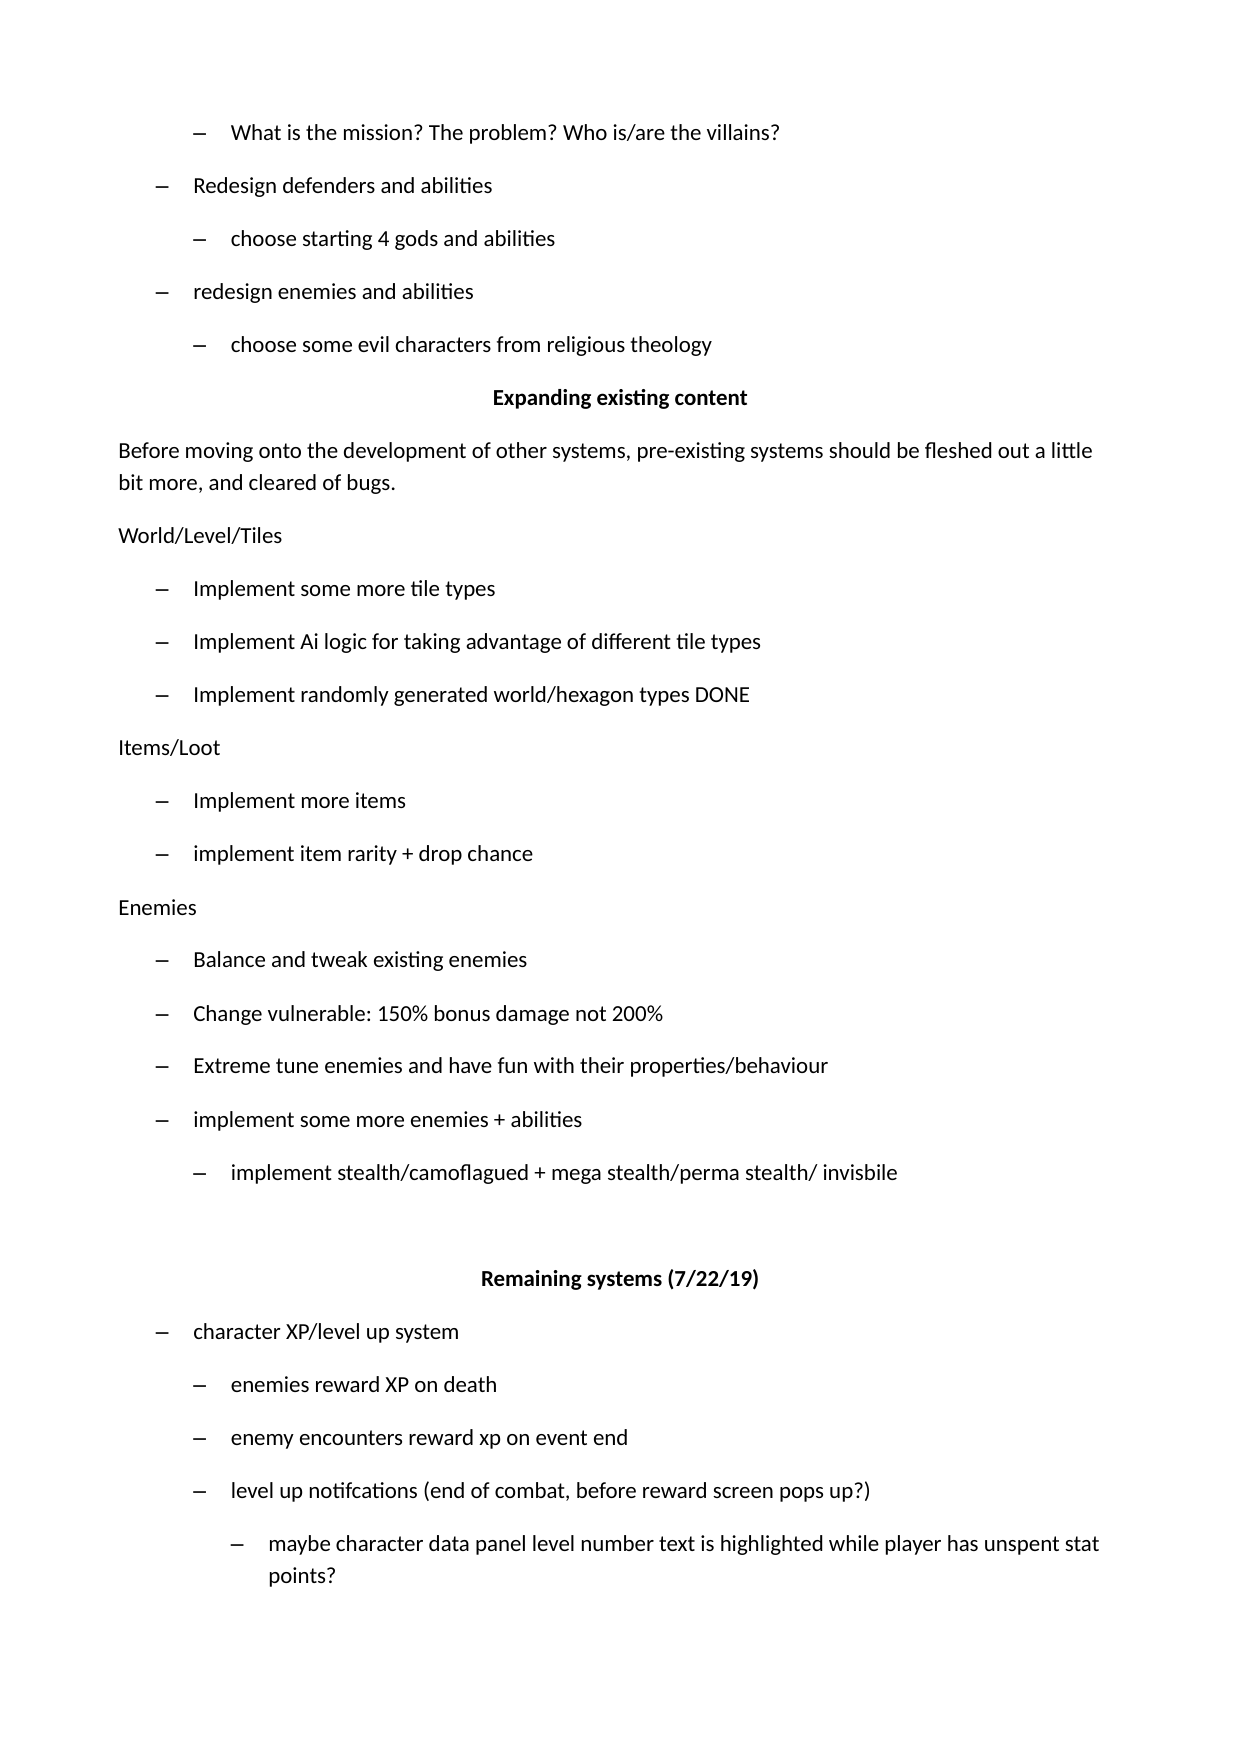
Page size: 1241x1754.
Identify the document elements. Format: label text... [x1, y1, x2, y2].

list enemy encounters reward xp on event end [193, 1423, 1122, 1451]
text Expanding existing content [118, 383, 1122, 411]
list Change vulnerable: 150% bonus damage not 200% [156, 999, 1122, 1027]
list enemies reward XP on death [193, 1370, 1122, 1398]
list choose starting 4 gods and abilities [193, 224, 1122, 252]
list Extreme tune enemies and have fun with their properties/behaviour [156, 1052, 1122, 1080]
list implement stealth/camoflagued + mega stealth/perma stealth/ invisbile [193, 1158, 1122, 1186]
list implement some more enemies + abilities [156, 1105, 1122, 1133]
list maybe character data panel level number text is highlighted while player has unspent stat points? [231, 1529, 1122, 1589]
list Balance and tweak existing enemies [156, 946, 1122, 974]
text Enemies [118, 893, 1122, 921]
list Implement Ai logic for taking advantage of different tile types [156, 627, 1122, 656]
list Implement randomly generated world/hexagon types DONE [156, 681, 1122, 708]
list redesign enemies and abilities [156, 277, 1122, 305]
text Before moving onto the development of other systems, pre-existing systems should be fleshed out a little bit more, and cleared of bugs. [118, 436, 1122, 496]
text Items/Loot [118, 733, 1122, 762]
list Redesign defenders and abilities [156, 171, 1122, 199]
list What is the mission? The problem? Who is/are the villains? [193, 118, 1122, 146]
text World/Level/Tiles [118, 521, 1122, 549]
list level up notifcations (end of combat, before reward screen pops up?) [193, 1476, 1122, 1504]
list Implement more items [156, 787, 1122, 814]
list choose some evil characters from religious theology [193, 330, 1122, 358]
text Remaining systems (7/22/19) [118, 1264, 1122, 1292]
list Implement some more tile types [156, 574, 1122, 602]
list character XP/level up system [156, 1317, 1122, 1345]
list implement item rarity + drop chance [156, 839, 1122, 868]
